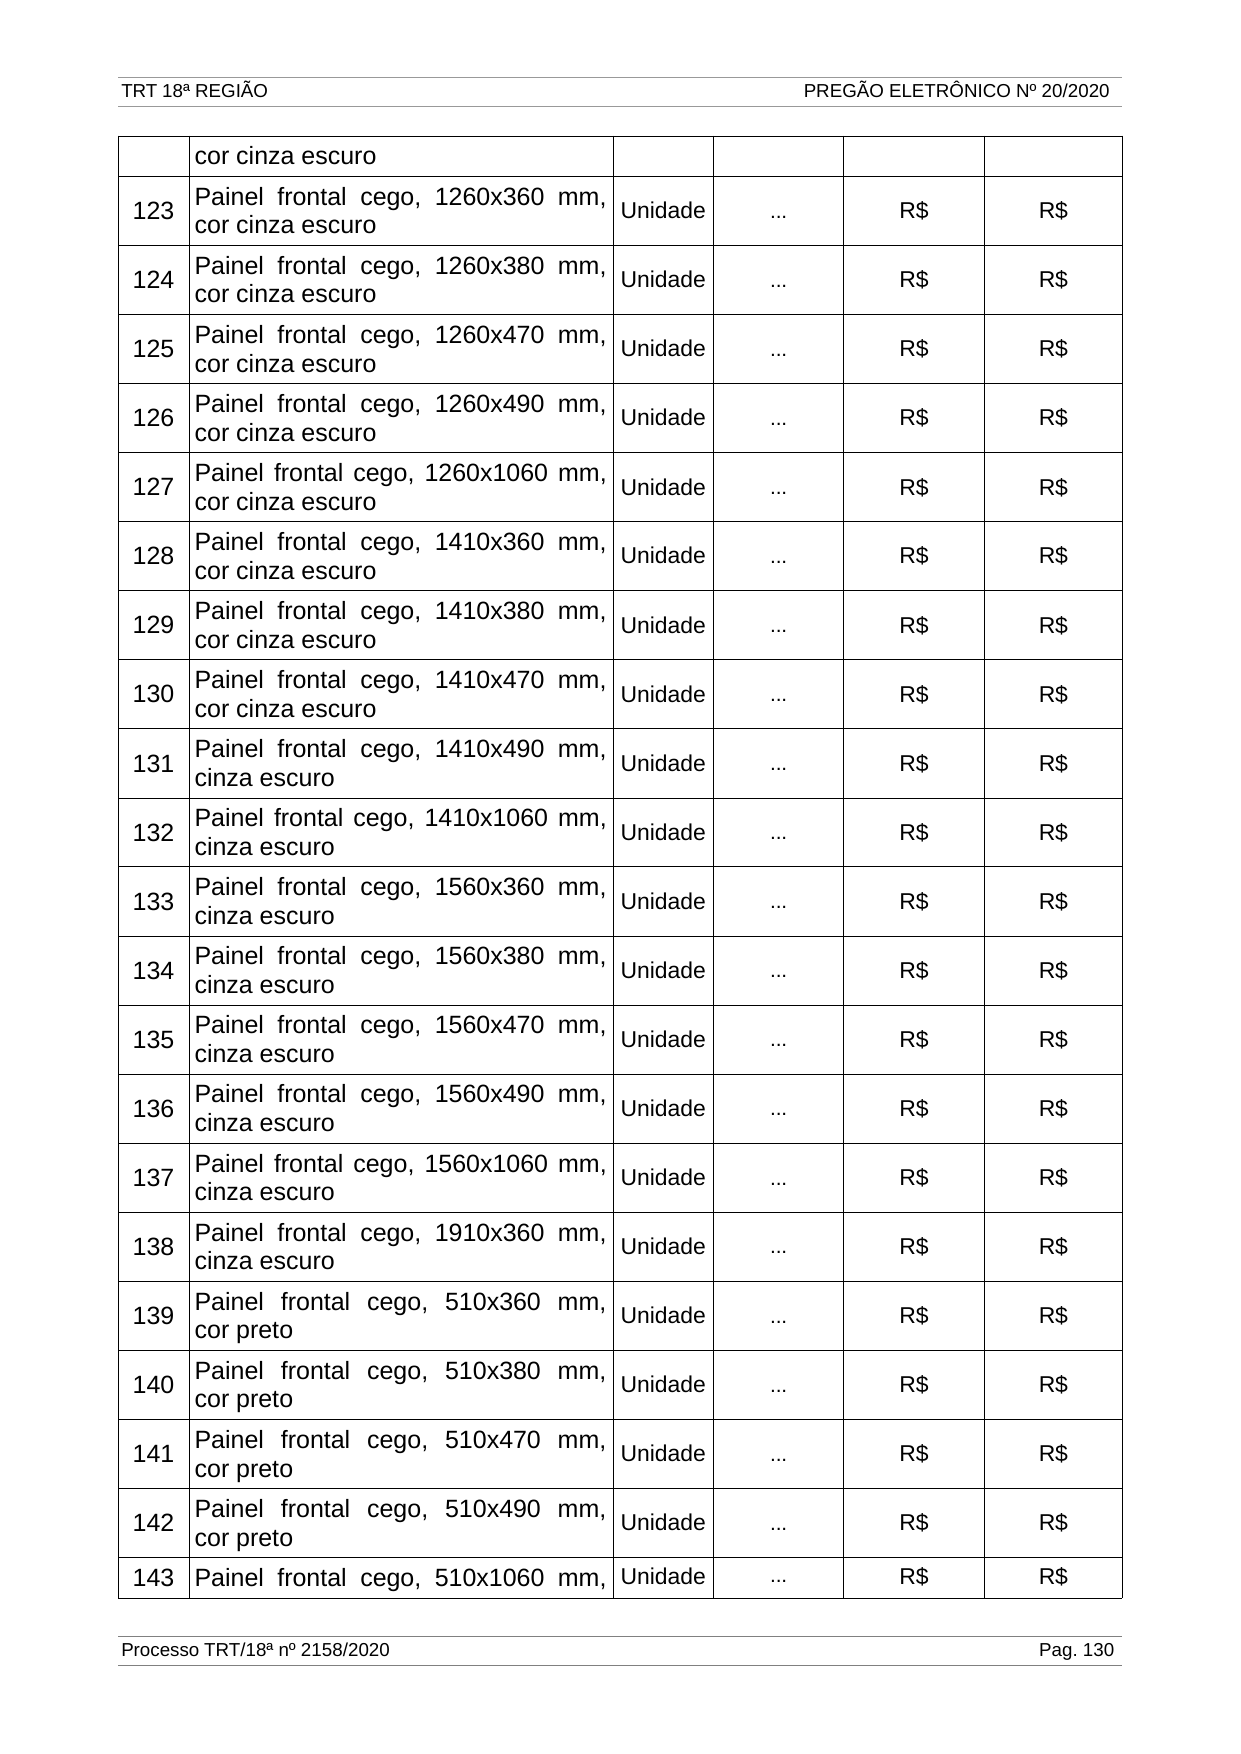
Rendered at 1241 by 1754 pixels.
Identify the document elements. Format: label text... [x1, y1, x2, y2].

table_cell R$ [985, 315, 1122, 383]
table_cell Painel frontal cego, 1560x380 mm, cinza escuro [190, 937, 613, 1004]
table_cell Painel frontal cego, 510x1060 mm, [190, 1558, 613, 1597]
table_cell ... [714, 1558, 843, 1597]
table_cell Painel frontal cego, 1910x360 mm, cinza escuro [190, 1213, 613, 1281]
table_cell [119, 137, 189, 176]
table_cell Painel frontal cego, 1560x1060 mm, cinza escuro [190, 1144, 613, 1212]
table_cell Painel frontal cego, 1410x360 mm, cor cinza escuro [190, 522, 613, 590]
table_cell 127 [119, 453, 189, 521]
table_cell ... [714, 522, 843, 590]
table_cell 132 [119, 799, 189, 866]
table_cell ... [714, 1075, 843, 1143]
table_cell 137 [119, 1144, 189, 1212]
table_cell ... [714, 1006, 843, 1074]
table_cell ... [714, 867, 843, 936]
table_cell ... [714, 1351, 843, 1419]
table_cell R$ [985, 1075, 1122, 1143]
table_cell R$ [844, 660, 984, 728]
table_cell ... [714, 1144, 843, 1212]
table_cell R$ [844, 1489, 984, 1557]
table_cell Unidade [614, 315, 713, 383]
table_cell 131 [119, 729, 189, 797]
table_cell ... [714, 591, 843, 659]
table_cell Painel frontal cego, 1260x380 mm, cor cinza escuro [190, 246, 613, 314]
table_cell ... [714, 1213, 843, 1281]
table_cell R$ [985, 867, 1122, 936]
table_cell R$ [985, 1213, 1122, 1281]
table_cell 129 [119, 591, 189, 659]
table_cell 124 [119, 246, 189, 314]
table_cell R$ [985, 937, 1122, 1004]
table_cell R$ [985, 1558, 1122, 1597]
table_cell Painel frontal cego, 510x380 mm, cor preto [190, 1351, 613, 1419]
table_cell 133 [119, 867, 189, 936]
table_cell ... [714, 1420, 843, 1488]
table_cell Unidade [614, 522, 713, 590]
table_cell R$ [844, 1006, 984, 1074]
table_cell Unidade [614, 1558, 713, 1597]
table_cell R$ [985, 522, 1122, 590]
table_cell Painel frontal cego, 1410x1060 mm, cinza escuro [190, 799, 613, 866]
table_cell 123 [119, 177, 189, 245]
table_cell [714, 137, 843, 176]
table_cell Unidade [614, 799, 713, 866]
table_cell Unidade [614, 246, 713, 314]
table_cell 126 [119, 384, 189, 452]
table_cell [985, 137, 1122, 176]
table_cell R$ [985, 384, 1122, 452]
table_cell R$ [844, 867, 984, 936]
table_cell 143 [119, 1558, 189, 1597]
table_cell Unidade [614, 1144, 713, 1212]
table_cell R$ [985, 729, 1122, 797]
table_cell 136 [119, 1075, 189, 1143]
table_cell R$ [844, 315, 984, 383]
table_cell 142 [119, 1489, 189, 1557]
table_cell R$ [985, 1420, 1122, 1488]
table_cell R$ [844, 937, 984, 1004]
table_cell Unidade [614, 1420, 713, 1488]
table_cell 141 [119, 1420, 189, 1488]
table_cell R$ [844, 1282, 984, 1350]
table_cell R$ [985, 591, 1122, 659]
table_cell [844, 137, 984, 176]
table_cell ... [714, 246, 843, 314]
table_cell Painel frontal cego, 1410x470 mm, cor cinza escuro [190, 660, 613, 728]
table_cell Painel frontal cego, 1560x360 mm, cinza escuro [190, 867, 613, 936]
table_cell 139 [119, 1282, 189, 1350]
table_cell 130 [119, 660, 189, 728]
table_cell ... [714, 1489, 843, 1557]
table_cell cor cinza escuro [190, 137, 613, 176]
table_cell [614, 137, 713, 176]
table_cell Unidade [614, 937, 713, 1004]
table_cell ... [714, 799, 843, 866]
table_cell ... [714, 453, 843, 521]
table_cell 128 [119, 522, 189, 590]
table_cell ... [714, 1282, 843, 1350]
table_cell Unidade [614, 177, 713, 245]
table_cell ... [714, 729, 843, 797]
table_cell R$ [985, 1489, 1122, 1557]
table_cell 125 [119, 315, 189, 383]
table_cell Unidade [614, 1075, 713, 1143]
table_cell ... [714, 315, 843, 383]
table_cell Unidade [614, 1351, 713, 1419]
table_cell Unidade [614, 384, 713, 452]
table_cell R$ [844, 1075, 984, 1143]
table_cell R$ [844, 1144, 984, 1212]
table_cell R$ [844, 1351, 984, 1419]
table_cell Painel frontal cego, 1410x380 mm, cor cinza escuro [190, 591, 613, 659]
table_cell ... [714, 177, 843, 245]
table_cell Unidade [614, 591, 713, 659]
table_cell Unidade [614, 1282, 713, 1350]
table_cell R$ [985, 799, 1122, 866]
table_cell R$ [844, 384, 984, 452]
table_cell 134 [119, 937, 189, 1004]
table_cell R$ [985, 1006, 1122, 1074]
table_cell R$ [844, 453, 984, 521]
table_cell R$ [985, 660, 1122, 728]
table_cell R$ [985, 1351, 1122, 1419]
table_cell R$ [844, 246, 984, 314]
table_cell R$ [844, 1420, 984, 1488]
table_cell Painel frontal cego, 1260x1060 mm, cor cinza escuro [190, 453, 613, 521]
table_cell ... [714, 937, 843, 1004]
table_cell Unidade [614, 729, 713, 797]
table_cell 138 [119, 1213, 189, 1281]
table_cell Unidade [614, 1006, 713, 1074]
table_cell Painel frontal cego, 510x360 mm, cor preto [190, 1282, 613, 1350]
table_cell Unidade [614, 660, 713, 728]
table_cell R$ [844, 729, 984, 797]
table_cell Painel frontal cego, 1260x490 mm, cor cinza escuro [190, 384, 613, 452]
table_cell R$ [844, 177, 984, 245]
table_cell 135 [119, 1006, 189, 1074]
table_cell R$ [844, 799, 984, 866]
table_cell Painel frontal cego, 1260x360 mm, cor cinza escuro [190, 177, 613, 245]
table_cell R$ [985, 453, 1122, 521]
table_cell Painel frontal cego, 1560x470 mm, cinza escuro [190, 1006, 613, 1074]
table_cell Painel frontal cego, 1560x490 mm, cinza escuro [190, 1075, 613, 1143]
table_cell R$ [985, 1282, 1122, 1350]
table_cell Painel frontal cego, 1260x470 mm, cor cinza escuro [190, 315, 613, 383]
table_cell R$ [985, 1144, 1122, 1212]
table_cell Unidade [614, 453, 713, 521]
table_cell ... [714, 660, 843, 728]
table_cell R$ [844, 1213, 984, 1281]
table_cell Painel frontal cego, 510x490 mm, cor preto [190, 1489, 613, 1557]
table_cell R$ [985, 177, 1122, 245]
table_cell R$ [985, 246, 1122, 314]
table_cell Unidade [614, 867, 713, 936]
table_cell Painel frontal cego, 510x470 mm, cor preto [190, 1420, 613, 1488]
table_cell Painel frontal cego, 1410x490 mm, cinza escuro [190, 729, 613, 797]
table_cell Unidade [614, 1489, 713, 1557]
table_cell R$ [844, 1558, 984, 1597]
table_cell R$ [844, 591, 984, 659]
table_cell R$ [844, 522, 984, 590]
table_cell 140 [119, 1351, 189, 1419]
table_cell ... [714, 384, 843, 452]
table_cell Unidade [614, 1213, 713, 1281]
